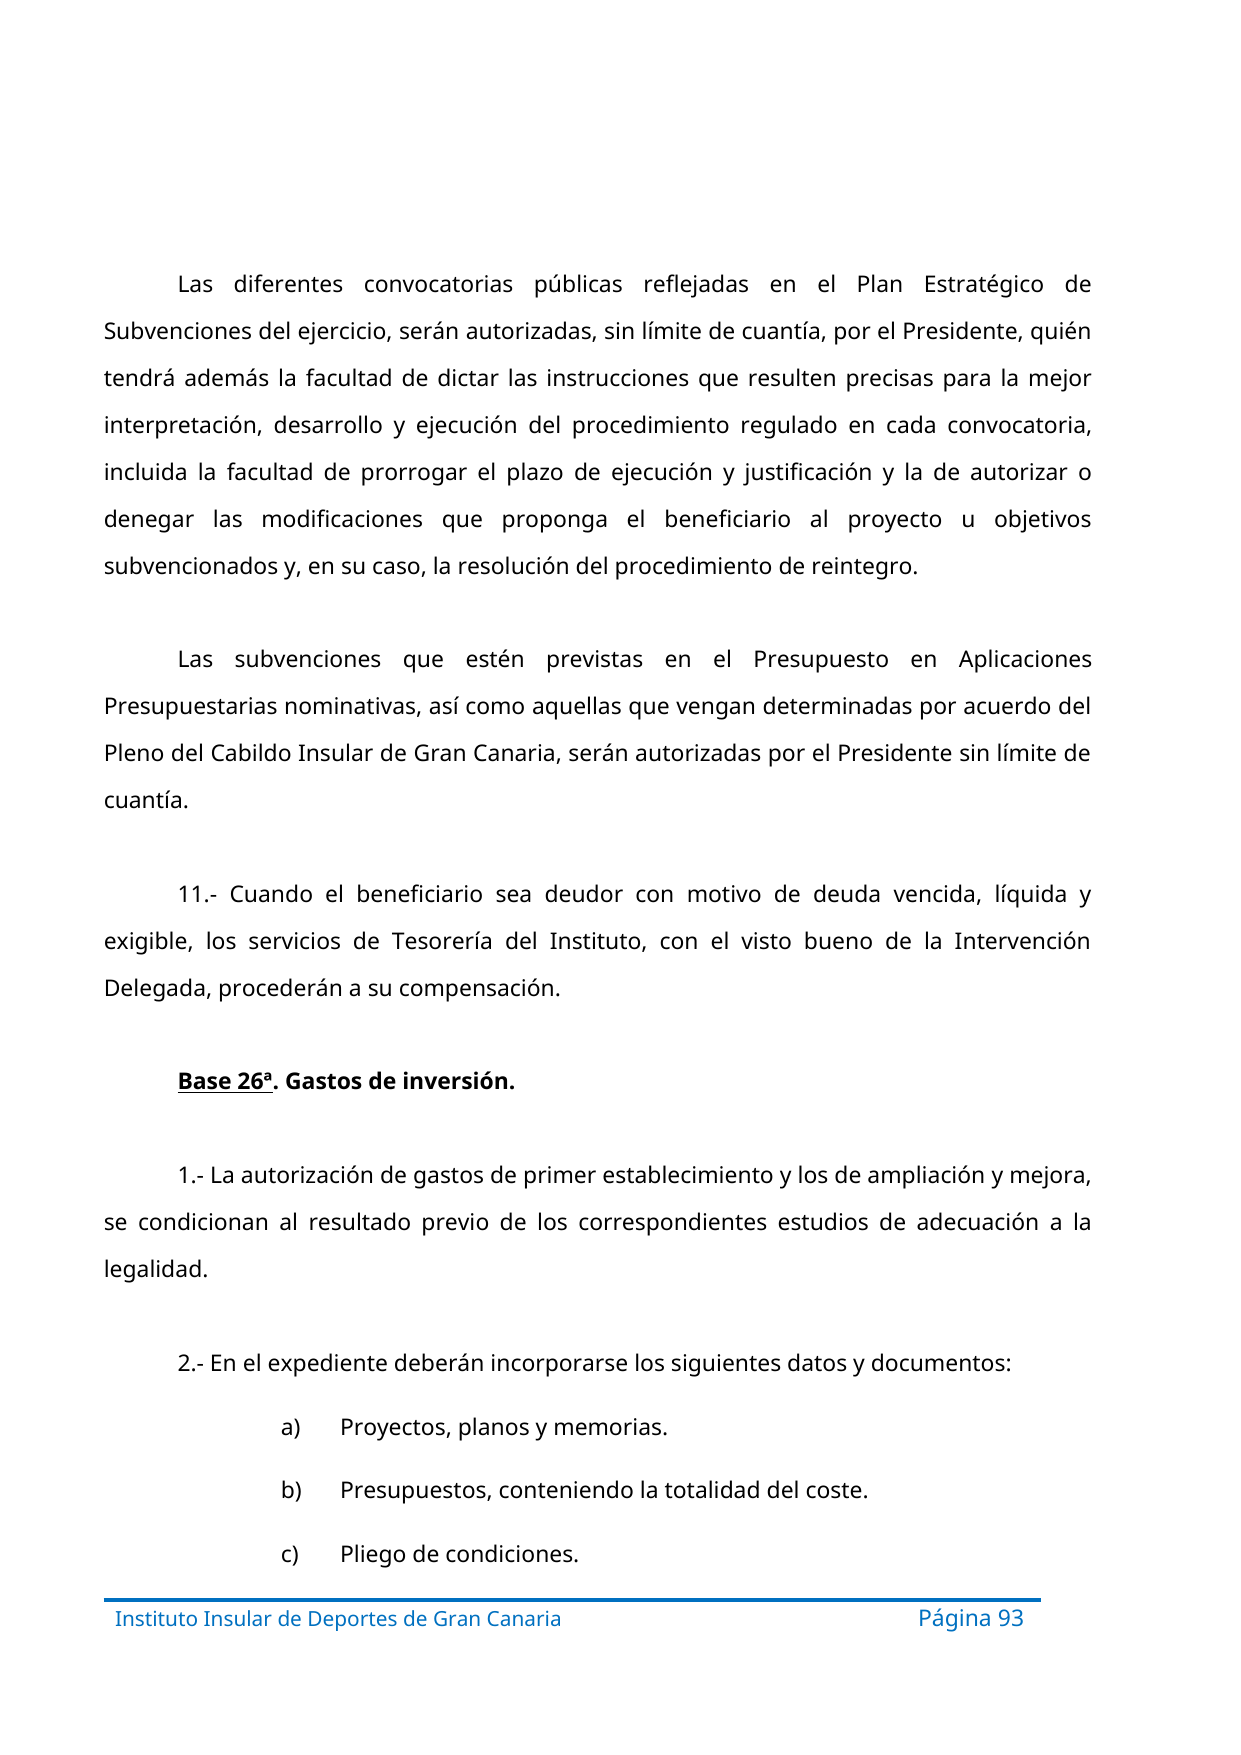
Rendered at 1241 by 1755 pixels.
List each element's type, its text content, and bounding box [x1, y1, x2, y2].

text Las subvenciones que estén previstas en el Presupuesto en Aplicaciones Presupuestarias nominativas, así como aquellas que vengan determinadas por acuerdo del Pleno del Cabildo Insular de Gran Canaria, serán autorizadas por el Presidente sin límite de cuantía. [103, 643, 1093, 815]
text 2.- En el expediente deberán incorporarse los siguientes datos y documentos: [103, 1347, 1093, 1378]
text Las diferentes convocatorias públicas reflejadas en el Plan Estratégico de Subvenciones del ejercicio, serán autorizadas, sin límite de cuantía, por el Presidente, quién tendrá además la facultad de dictar las instrucciones que resulten precisas para la mejor interpretación, desarrollo y ejecución del procedimiento regulado en cada convocatoria, incluida la facultad de prorrogar el plazo de ejecución y justificación y la de autorizar o denegar las modificaciones que proponga el beneficiario al proyecto u objetivos subvencionados y, en su caso, la resolución del procedimiento de reintegro. [103, 268, 1093, 581]
list Pliego de condiciones. [281, 1538, 1093, 1569]
text 1.- La autorización de gastos de primer establecimiento y los de ampliación y mejora, se condicionan al resultado previo de los correspondientes estudios de adecuación a la legalidad. [103, 1159, 1093, 1284]
text 11.- Cuando el beneficiario sea deudor con motivo de deuda vencida, líquida y exigible, los servicios de Tesorería del Instituto, con el visto bueno de la Intervención Delegada, procederán a su compensación. [103, 878, 1093, 1003]
text Base 26ª. Gastos de inversión. [103, 1065, 1093, 1097]
list Proyectos, planos y memorias. [281, 1410, 1093, 1442]
list Presupuestos, conteniendo la totalidad del coste. [281, 1474, 1093, 1506]
